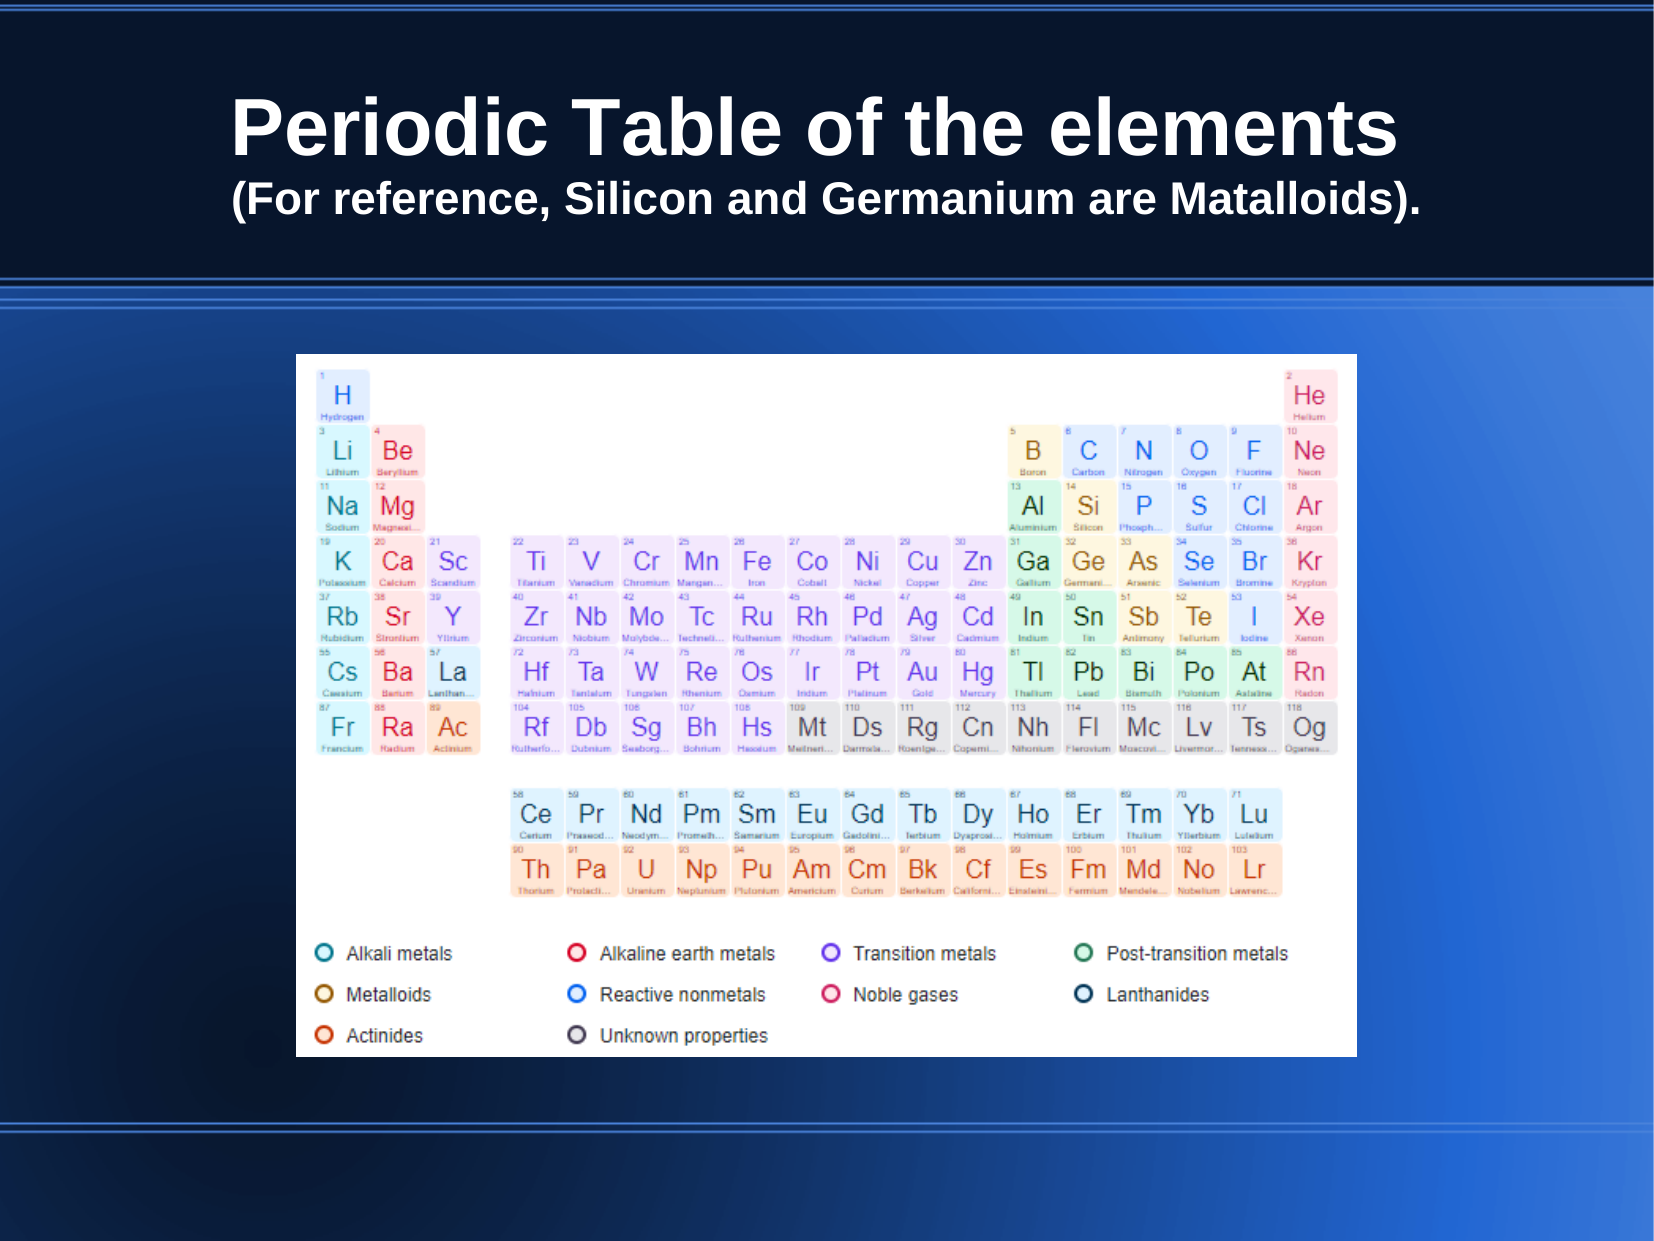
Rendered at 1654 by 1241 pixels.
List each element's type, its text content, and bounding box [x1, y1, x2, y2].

title Periodic Table of the elements (For reference, Silicon and Germanium are Matalloids). [82, 49, 1571, 257]
picture [0, 0, 1654, 1241]
